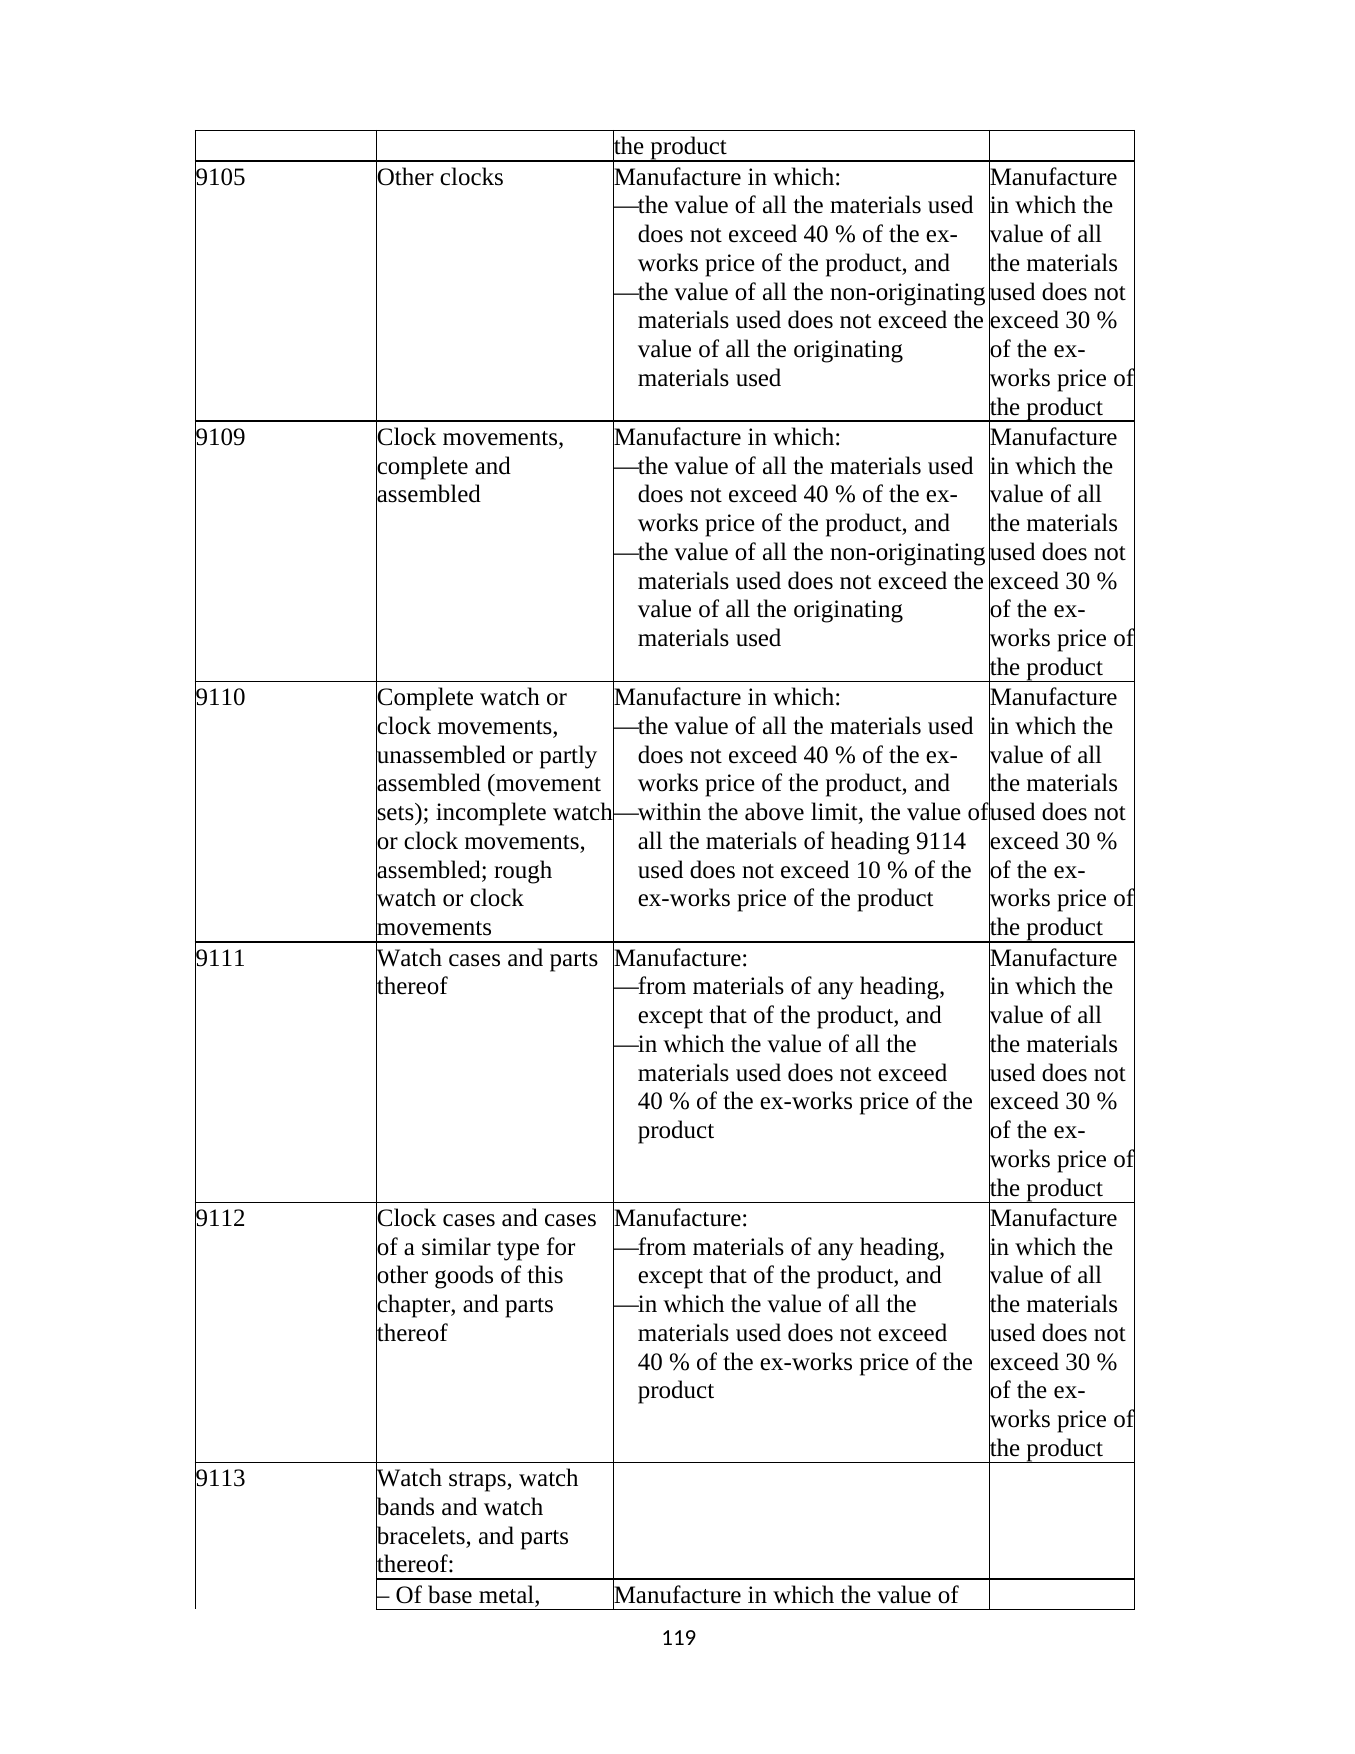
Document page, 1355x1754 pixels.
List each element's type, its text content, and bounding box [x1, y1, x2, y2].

table_cell Manufacture: [614, 1203, 989, 1232]
table_header in which the value of all the materials used does not exceed 40 % of the ex-works price of the product [638, 1029, 989, 1144]
table_cell Clock movements, complete and assembled [377, 422, 613, 681]
table_header within the above limit, the value of all the materials of heading 9114 used does not exceed 10 % of the ex-works price of the product [638, 797, 989, 912]
table_header the value of all the materials used does not exceed 40 % of the ex-works price of the product, and [638, 711, 989, 797]
table_header — [614, 989, 638, 1029]
table_cell [990, 1580, 1134, 1608]
table_cell Manufacture in which: [614, 162, 989, 190]
table_cell – Of base metal, [377, 1580, 613, 1608]
table_cell 9105 [196, 162, 376, 420]
table_header the value of all the non-originating materials used does not exceed the value of all the originating materials used [638, 537, 989, 652]
table_cell Clock cases and cases of a similar type for other goods of this chapter, and parts thereof [377, 1203, 613, 1462]
table_header the value of all the materials used does not exceed 40 % of the ex-works price of the product, and [638, 190, 989, 277]
table_cell [377, 131, 613, 160]
table_header — [614, 711, 638, 728]
table_cell the product [614, 131, 989, 160]
table_cell [614, 392, 989, 420]
table_cell Other clocks [377, 162, 613, 420]
table_cell [614, 1463, 989, 1578]
table_cell 9112 [196, 1203, 376, 1462]
table_header from materials of any heading, except that of the product, and [638, 1232, 989, 1289]
table_cell 9109 [196, 422, 376, 681]
table_header — [614, 815, 638, 912]
table_header — [614, 1029, 638, 1046]
table_cell [196, 131, 376, 160]
table_header the value of all the materials used does not exceed 40 % of the ex-works price of the product, and [638, 451, 989, 537]
table_cell Watch straps, watch bands and watch bracelets, and parts thereof: [377, 1463, 613, 1578]
table_header — [614, 1232, 638, 1249]
table_cell [614, 1404, 989, 1462]
table_header — [614, 537, 638, 554]
table_cell [614, 652, 989, 681]
table_header — [614, 190, 638, 207]
table_cell Manufacture in which the value of all the materials used does not exceed 30 % of the ex-works price of the product [990, 943, 1134, 1201]
table_header from materials of any heading, except that of the product, and [638, 971, 989, 1029]
table_header the value of all the non-originating materials used does not exceed the value of all the originating materials used [638, 277, 989, 392]
table_cell [614, 1144, 989, 1201]
table_header in which the value of all the materials used does not exceed 40 % of the ex-works price of the product [638, 1289, 989, 1404]
table_cell Manufacture in which: [614, 422, 989, 451]
table_header — [614, 1047, 638, 1144]
table_cell Manufacture in which the value of all the materials used does not exceed 30 % of the ex-works price of the product [990, 422, 1134, 681]
table_header — [614, 208, 638, 277]
table_cell Complete watch or clock movements, unassembled or partly assembled (movement sets); incomplete watch or clock movements, assembled; rough watch or clock movements [377, 682, 613, 941]
table_cell Manufacture in which the value of all the materials used does not exceed 30 % of the ex-works price of the product [990, 682, 1134, 941]
table_header — [614, 295, 638, 392]
table_cell Manufacture: [614, 943, 989, 971]
table_cell 9111 [196, 943, 376, 1201]
table_header — [614, 971, 638, 988]
table_cell Manufacture in which the value of all the materials used does not exceed 30 % of the ex-works price of the product [990, 1203, 1134, 1462]
table_cell Manufacture in which the value of [614, 1580, 989, 1608]
table_header — [614, 277, 638, 294]
table_header — [614, 1289, 638, 1306]
table_cell Watch cases and parts thereof [377, 943, 613, 1201]
table_cell Manufacture in which: [614, 682, 989, 711]
table_header — [614, 1307, 638, 1404]
table_cell 9110 [196, 682, 376, 941]
table_cell 9113 [196, 1463, 376, 1608]
table_cell [614, 912, 989, 941]
table_header — [614, 555, 638, 652]
table_cell [990, 131, 1134, 160]
table_header — [614, 1250, 638, 1289]
table_cell Manufacture in which the value of all the materials used does not exceed 30 % of the ex-works price of the product [990, 162, 1134, 420]
table_header — [614, 469, 638, 537]
table_header — [614, 451, 638, 468]
table_cell [990, 1463, 1134, 1578]
table_header — [614, 729, 638, 797]
table_header — [614, 797, 638, 814]
